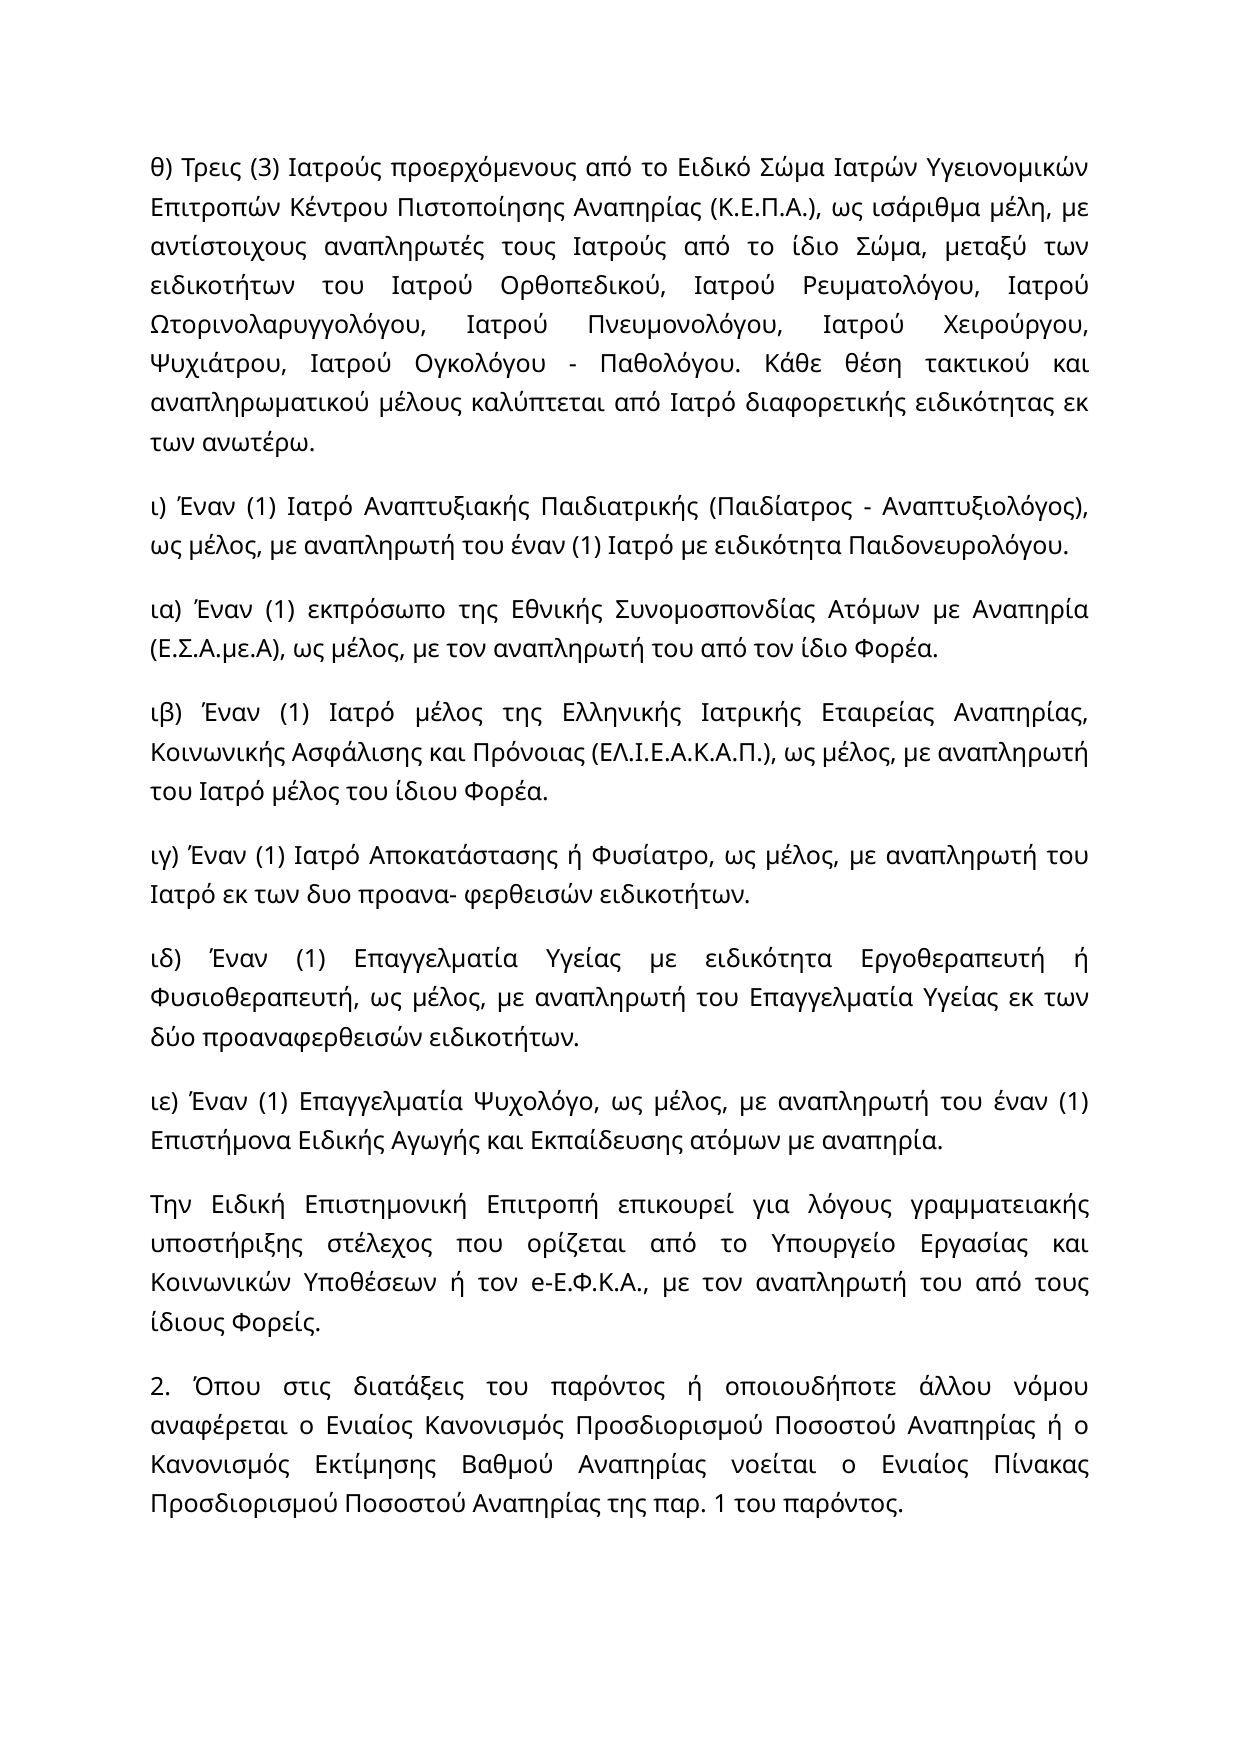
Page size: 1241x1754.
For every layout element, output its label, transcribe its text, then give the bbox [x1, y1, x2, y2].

text ιε) Έναν (1) Επαγγελματία Ψυχολόγο, ως μέλος, με αναπληρωτή του έναν (1) Επιστήμονα Ειδικής Αγωγής και Εκπαίδευσης ατόμων με αναπηρία. [150, 1083, 1090, 1157]
text θ) Τρεις (3) Ιατρούς προερχόμενους από το Ειδικό Σώμα Ιατρών Υγειονομικών Επιτροπών Κέντρου Πιστοποίησης Αναπηρίας (Κ.Ε.Π.Α.), ως ισάριθμα μέλη, με αντίστοιχους αναπληρωτές τους Ιατρούς από το ίδιο Σώμα, μεταξύ των ειδικοτήτων του Ιατρού Ορθοπεδικού, Ιατρού Ρευματολόγου, Ιατρού Ωτορινολαρυγγολόγου, Ιατρού Πνευμονολόγου, Ιατρού Χειρούργου, Ψυχιάτρου, Ιατρού Ογκολόγου - Παθολόγου. Κάθε θέση τακτικού και αναπληρωματικού μέλους καλύπτεται από Ιατρό διαφορετικής ειδικότητας εκ των ανωτέρω. [150, 150, 1090, 458]
text ια) Έναν (1) εκπρόσωπο της Εθνικής Συνομοσπονδίας Ατόμων με Αναπηρία (Ε.Σ.Α.με.Α), ως μέλος, με τον αναπληρωτή του από τον ίδιο Φορέα. [150, 592, 1090, 665]
text 2. Όπου στις διατάξεις του παρόντος ή οποιουδήποτε άλλου νόμου αναφέρεται ο Ενιαίος Κανονισμός Προσδιορισμού Ποσοστού Αναπηρίας ή ο Κανονισμός Εκτίμησης Βαθμού Αναπηρίας νοείται ο Ενιαίος Πίνακας Προσδιορισμού Ποσοστού Αναπηρίας της παρ. 1 του παρόντος. [150, 1368, 1090, 1520]
text ι) Έναν (1) Ιατρό Αναπτυξιακής Παιδιατρικής (Παιδίατρος - Αναπτυξιολόγος), ως μέλος, με αναπληρωτή του έναν (1) Ιατρό με ειδικότητα Παιδονευρολόγου. [150, 488, 1090, 562]
text ιδ) Έναν (1) Επαγγελματία Υγείας με ειδικότητα Εργοθεραπευτή ή Φυσιοθεραπευτή, ως μέλος, με αναπληρωτή του Επαγγελματία Υγείας εκ των δύο προαναφερθεισών ειδικοτήτων. [150, 941, 1090, 1053]
text ιγ) Έναν (1) Ιατρό Αποκατάστασης ή Φυσίατρο, ως μέλος, με αναπληρωτή του Ιατρό εκ των δυο προανα- φερθεισών ειδικοτήτων. [150, 837, 1090, 911]
text ιβ) Έναν (1) Ιατρό μέλος της Ελληνικής Ιατρικής Εταιρείας Αναπηρίας, Κοινωνικής Ασφάλισης και Πρόνοιας (ΕΛ.Ι.Ε.Α.Κ.Α.Π.), ως μέλος, με αναπληρωτή του Ιατρό μέλος του ίδιου Φορέα. [150, 695, 1090, 807]
text Την Ειδική Επιστημονική Επιτροπή επικουρεί για λόγους γραμματειακής υποστήριξης στέλεχος που ορίζεται από το Υπουργείο Εργασίας και Κοινωνικών Υποθέσεων ή τον e-Ε.Φ.Κ.Α., με τον αναπληρωτή του από τους ίδιους Φορείς. [150, 1187, 1090, 1338]
